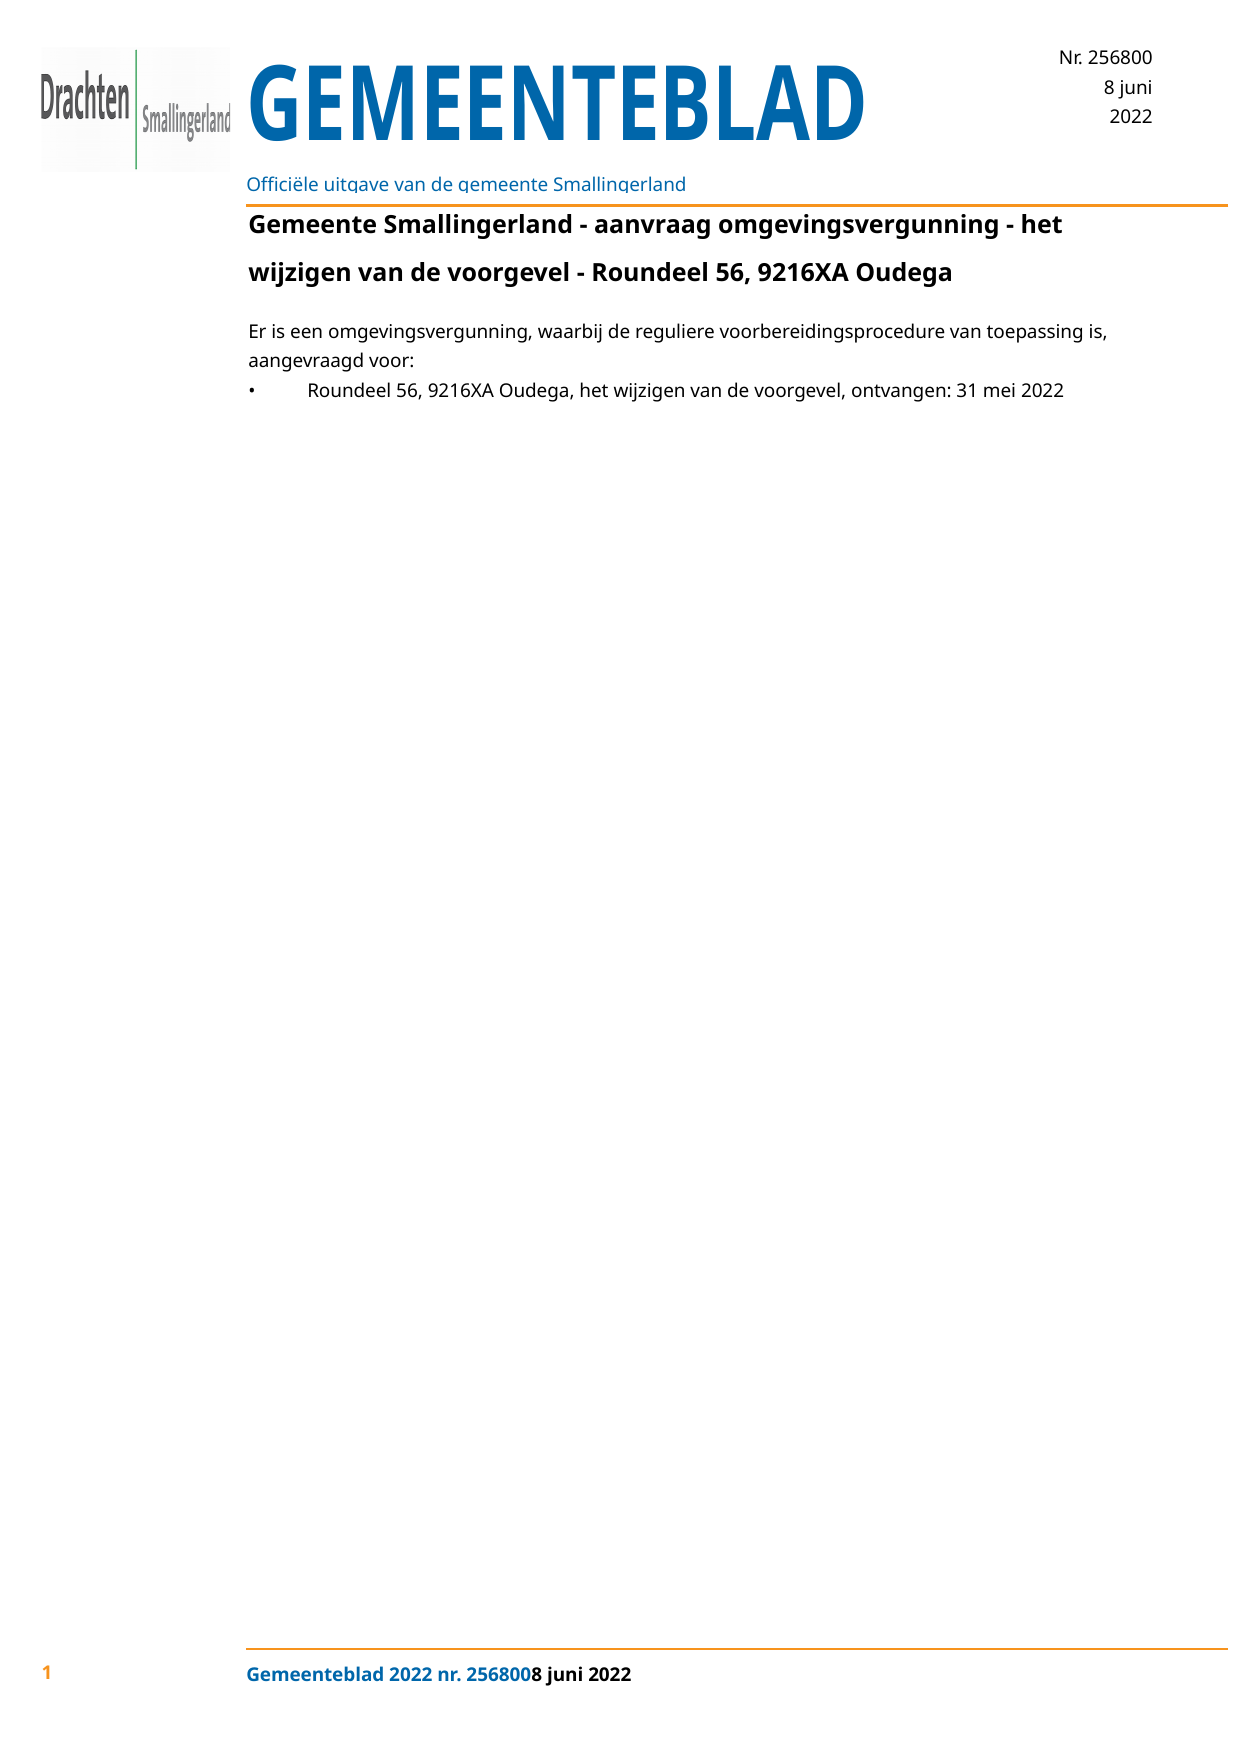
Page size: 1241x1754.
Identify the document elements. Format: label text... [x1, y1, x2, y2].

picture [41, 47, 231, 172]
text Gemeente Smallingerland - aanvraag omgevingsvergunning - het wijzigen van de voorgevel - Roundeel 56, 9216XA Oudega [248, 207, 1152, 288]
list Roundeel 56, 9216XA Oudega, het wijzigen van de voorgevel, ontvangen: 31 mei 2022 [248, 377, 1152, 403]
text Er is een omgevingsvergunning, waarbij de reguliere voorbereidingsprocedure van toepassing is, aangevraagd voor: [248, 318, 1152, 373]
